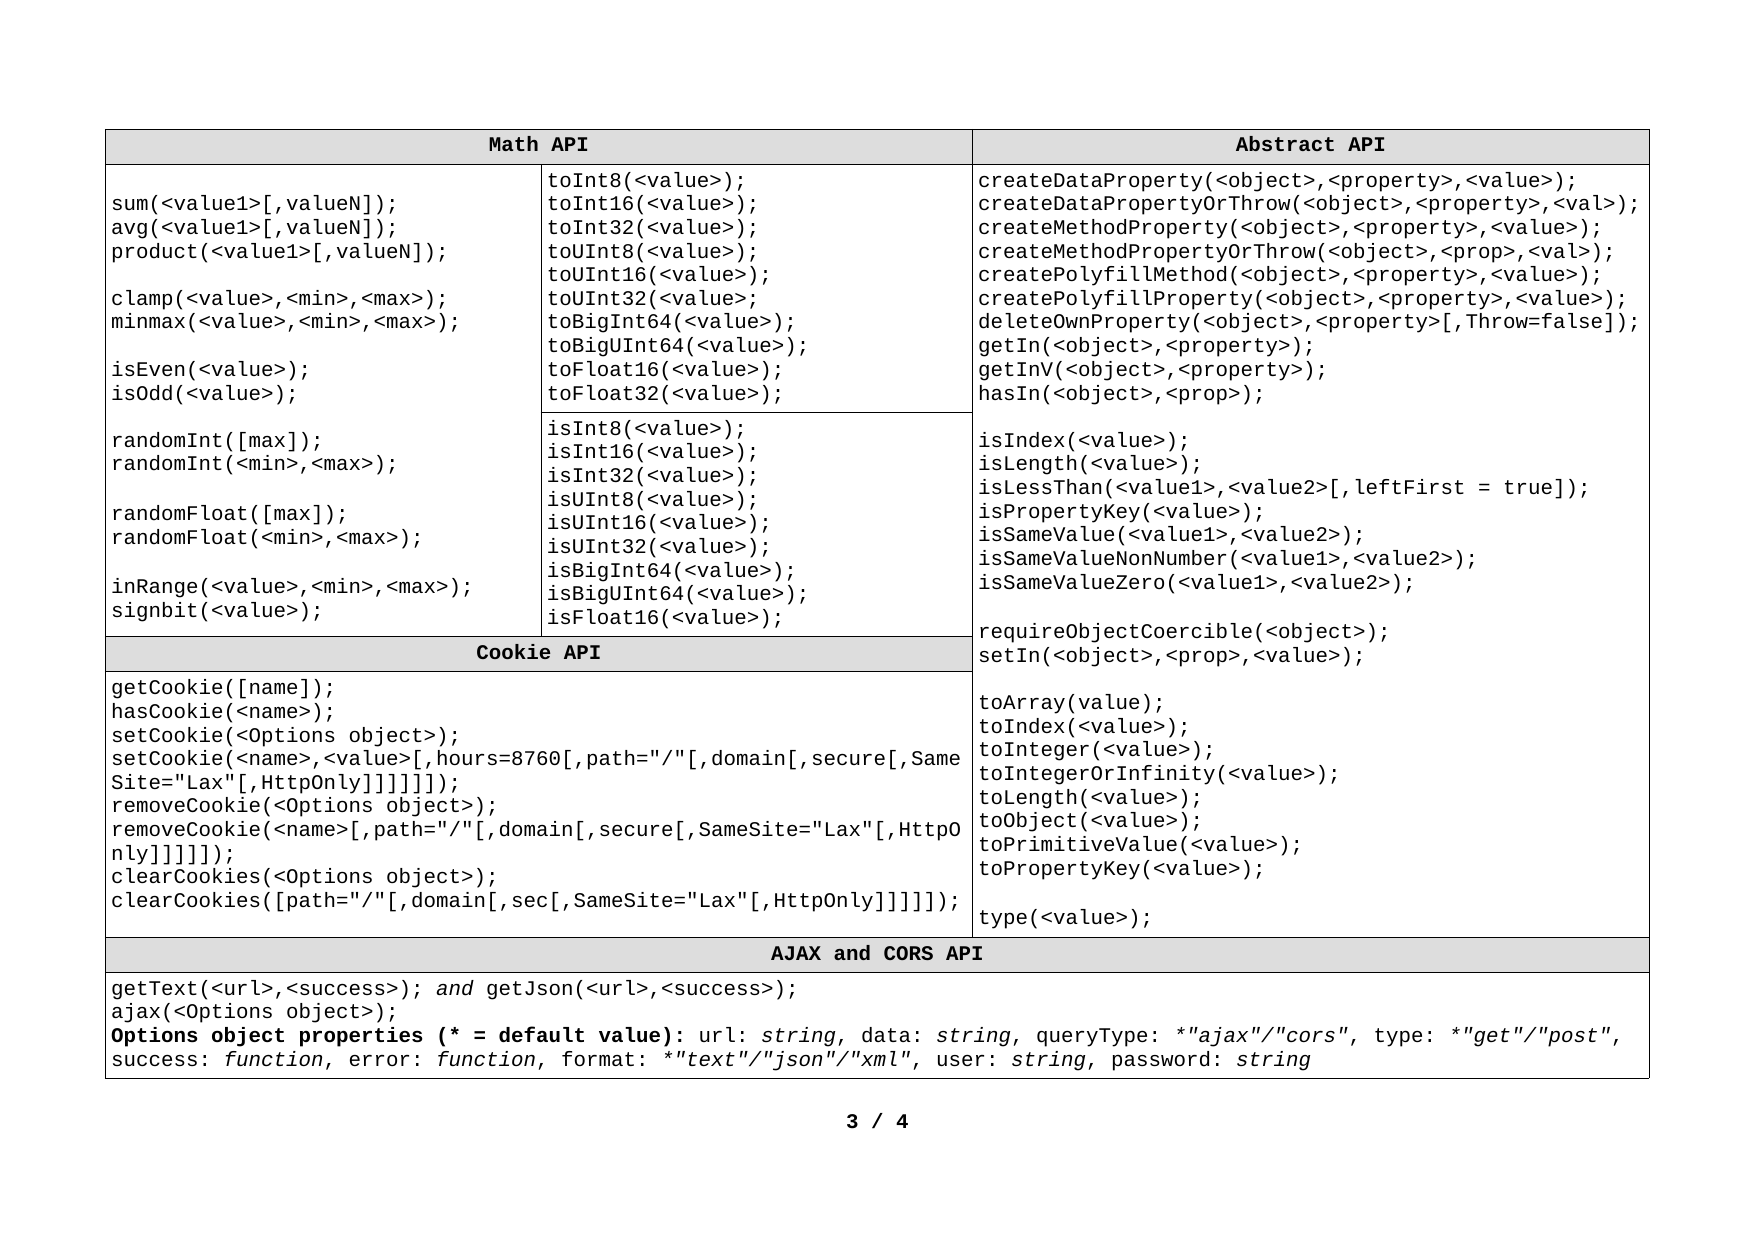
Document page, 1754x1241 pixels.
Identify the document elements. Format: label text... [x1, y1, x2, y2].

table_cell isInt8(<value>); isInt16(<value>); isInt32(<value>); isUInt8(<value>); isUInt16(<value>); isUInt32(<value>); isBigInt64(<value>); isBigUInt64(<value>); isFloat16(<value>); [542, 413, 972, 636]
table_cell getCookie([name]); hasCookie(<name>); setCookie(<Options object>); setCookie(<name>,<value>[,hours=8760[,path="/"[,domain[,secure[,SameSite="Lax"[,HttpOnly]]]]]]); removeCookie(<Options object>); removeCookie(<name>[,path="/"[,domain[,secure[,SameSite="Lax"[,HttpOnly]]]]]); clearCookies(<Options object>); clearCookies([path="/"[,domain[,sec[,SameSite="Lax"[,HttpOnly]]]]]); [106, 672, 972, 937]
table_cell Cookie API [106, 637, 972, 671]
table_header Math API [106, 130, 972, 164]
table_cell AJAX and CORS API [106, 938, 1649, 972]
table_cell createDataProperty(<object>,<property>,<value>); createDataPropertyOrThrow(<object>,<property>,<val>); createMethodProperty(<object>,<property>,<value>); createMethodPropertyOrThrow(<object>,<prop>,<val>); createPolyfillMethod(<object>,<property>,<value>); createPolyfillProperty(<object>,<property>,<value>); deleteOwnProperty(<object>,<property>[,Throw=false]); getIn(<object>,<property>); getInV(<object>,<property>); hasIn(<object>,<prop>); isIndex(<value>); isLength(<value>); isLessThan(<value1>,<value2>[,leftFirst = true]); isPropertyKey(<value>); isSameValue(<value1>,<value2>); isSameValueNonNumber(<value1>,<value2>); isSameValueZero(<value1>,<value2>); requireObjectCoercible(<object>); setIn(<object>,<prop>,<value>); toArray(value); toIndex(<value>); toInteger(<value>); toIntegerOrInfinity(<value>); toLength(<value>); toObject(<value>); toPrimitiveValue(<value>); toPropertyKey(<value>); type(<value>); [973, 165, 1649, 937]
table_cell getText(<url>,<success>); and getJson(<url>,<success>); ajax(<Options object>); Options object properties (* = default value): url: string, data: string, queryType: *"ajax"/"cors", type: *"get"/"post", success: function, error: function, format: *"text"/"json"/"xml", user: string, password: string [106, 973, 1649, 1078]
table_cell sum(<value1>[,valueN]); avg(<value1>[,valueN]); product(<value1>[,valueN]); clamp(<value>,<min>,<max>); minmax(<value>,<min>,<max>); isEven(<value>); isOdd(<value>); randomInt([max]); randomInt(<min>,<max>); randomFloat([max]); randomFloat(<min>,<max>); inRange(<value>,<min>,<max>); signbit(<value>); [106, 165, 541, 636]
table_header Abstract API [973, 130, 1649, 164]
table_cell toInt8(<value>); toInt16(<value>); toInt32(<value>); toUInt8(<value>); toUInt16(<value>); toUInt32(<value>; toBigInt64(<value>); toBigUInt64(<value>); toFloat16(<value>); toFloat32(<value>); [542, 165, 972, 412]
